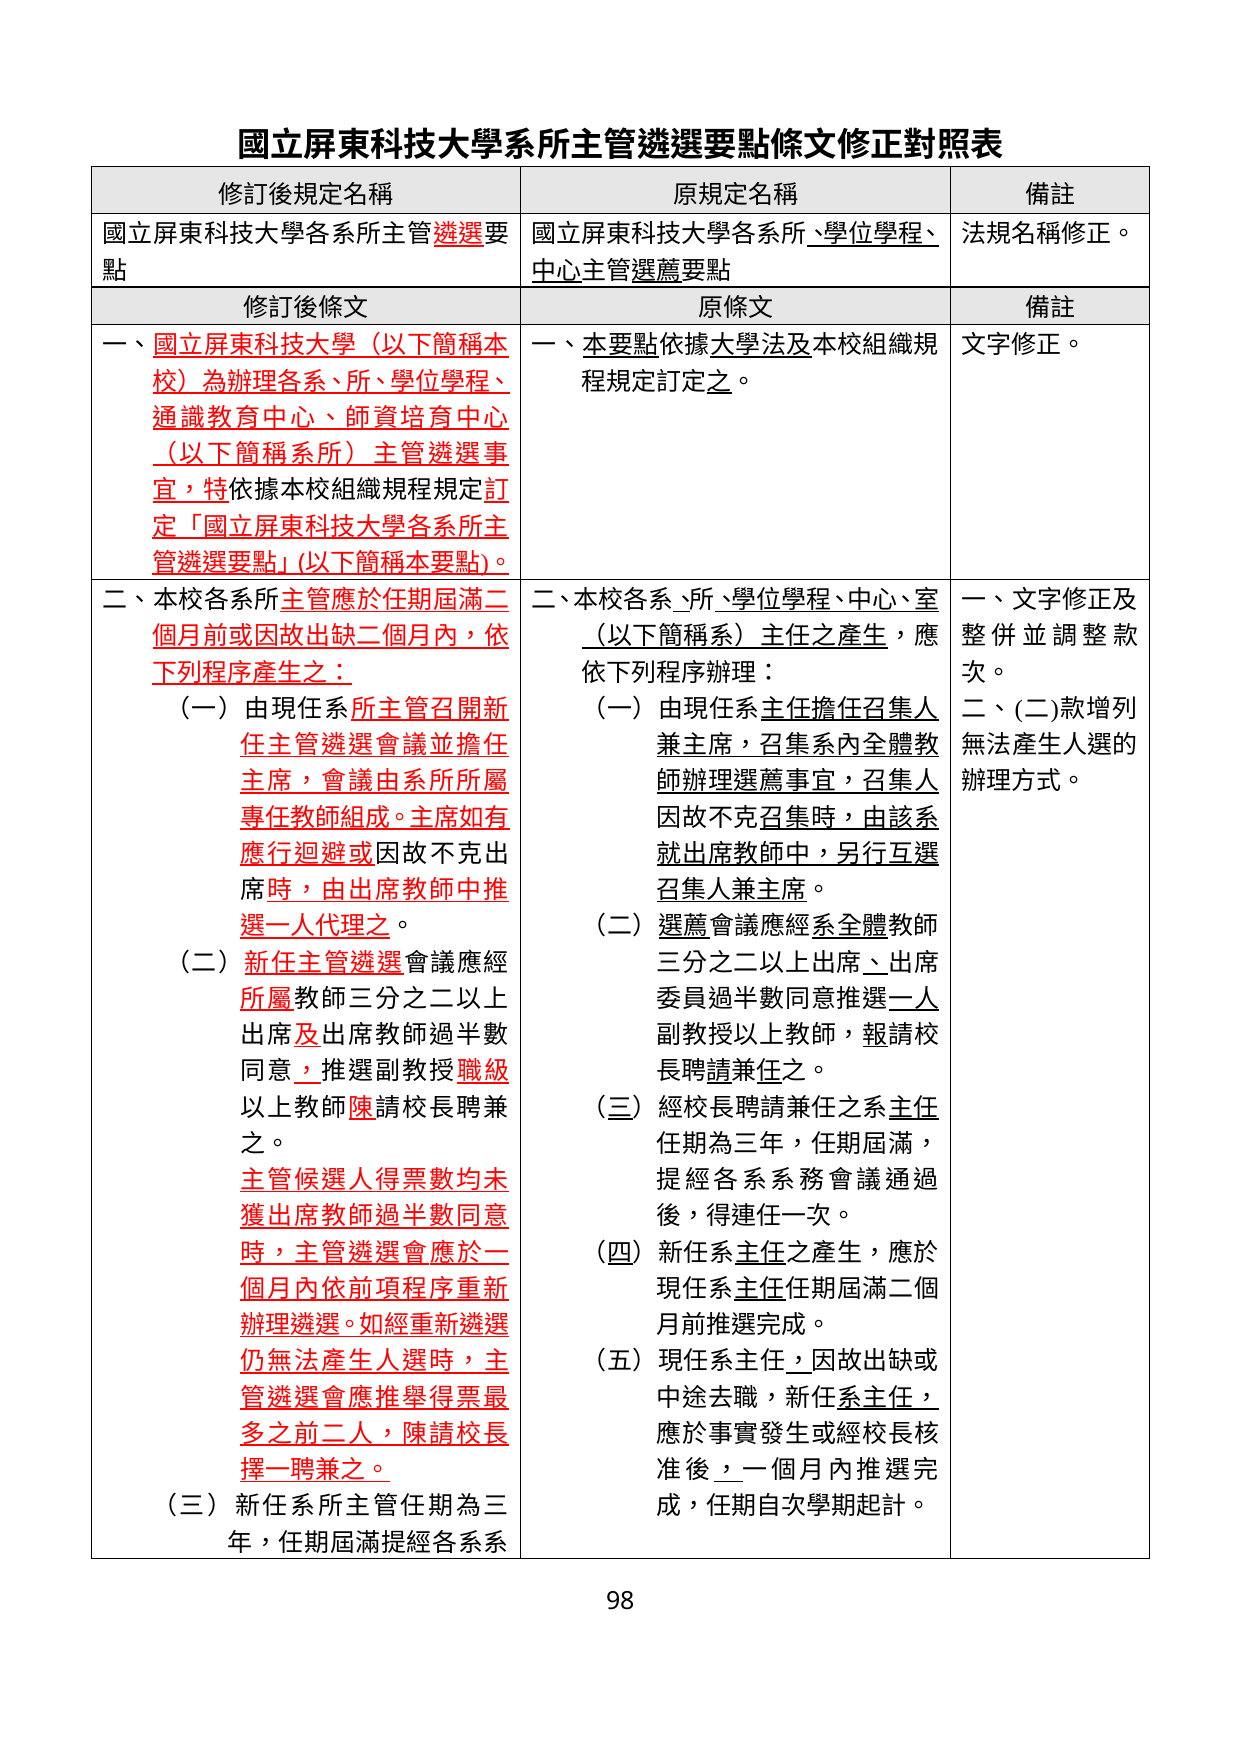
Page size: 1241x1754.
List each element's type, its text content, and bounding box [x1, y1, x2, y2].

table_cell 一、本要點依據大學法及本校組織規程規定訂定之。 [521, 325, 950, 578]
table_cell 二、本校各系、所、學位學程、中心、室（以下簡稱系）主任之產生，應依下列程序辦理： （一）由現任系主任擔任召集人兼主席，召集系內全體教師辦理選薦事宜，召集人因故不克召集時，由該系就出席教師中，另行互選召集人兼主席。 （二）選薦會議應經系全體教師三分之二以上出席、出席委員過半數同意推選一人副教授以上教師，報請校長聘請兼任之。 （三）經校長聘請兼任之系主任任期為三年，任期屆滿，提經各系系務會議通過後，得連任一次。 （四）新任系主任之產生，應於現任系主任任期屆滿二個月前推選完成。 （五）現任系主任，因故出缺或中途去職，新任系主任，應於事實發生或經校長核准後，一個月內推選完成，任期自次學期起計。 [521, 580, 950, 1558]
table_cell 國立屏東科技大學各系所、學位學程、中心主管選薦要點 [521, 214, 950, 286]
table_cell 文字修正。 [951, 325, 1149, 578]
table_cell 原條文 [521, 288, 950, 324]
table_cell 國立屏東科技大學各系所主管遴選要點 [92, 214, 520, 286]
table_cell 修訂後條文 [92, 288, 520, 324]
table_cell 一、國立屏東科技大學（以下簡稱本校）為辦理各系、所、學位學程、通識教育中心、師資培育中心（以下簡稱系所）主管遴選事宜，特依據本校組織規程規定訂定「國立屏東科技大學各系所主管遴選要點」(以下簡稱本要點)。 [92, 325, 520, 578]
table_cell 備註 [951, 288, 1149, 324]
table_header 備註 [951, 167, 1149, 213]
table_header 原規定名稱 [521, 167, 950, 213]
text 國立屏東科技大學系所主管遴選要點條文修正對照表 [118, 118, 1122, 166]
table_cell 一、文字修正及整併並調整款次。 二、(二)款增列無法產生人選的辦理方式。 [951, 580, 1149, 1558]
table_header 修訂後規定名稱 [92, 167, 520, 213]
table_cell 二、本校各系所主管應於任期屆滿二個月前或因故出缺二個月內，依下列程序產生之： （一）由現任系所主管召開新任主管遴選會議並擔任主席，會議由系所所屬專任教師組成。主席如有應行迴避或因故不克出席時，由出席教師中推選一人代理之。 （二）新任主管遴選會議應經所屬教師三分之二以上出席及出席教師過半數同意，推選副教授職級以上教師陳請校長聘兼之。 主管候選人得票數均未獲出席教師過半數同意時，主管遴選會應於一個月內依前項程序重新辦理遴選。如經重新遴選仍無法產生人選時，主管遴選會應推舉得票最多之前二人，陳請校長擇一聘兼之。 （三）新任系所主管任期為三年，任期屆滿提經各系系 [92, 580, 520, 1558]
table_cell 法規名稱修正。 [951, 214, 1149, 286]
